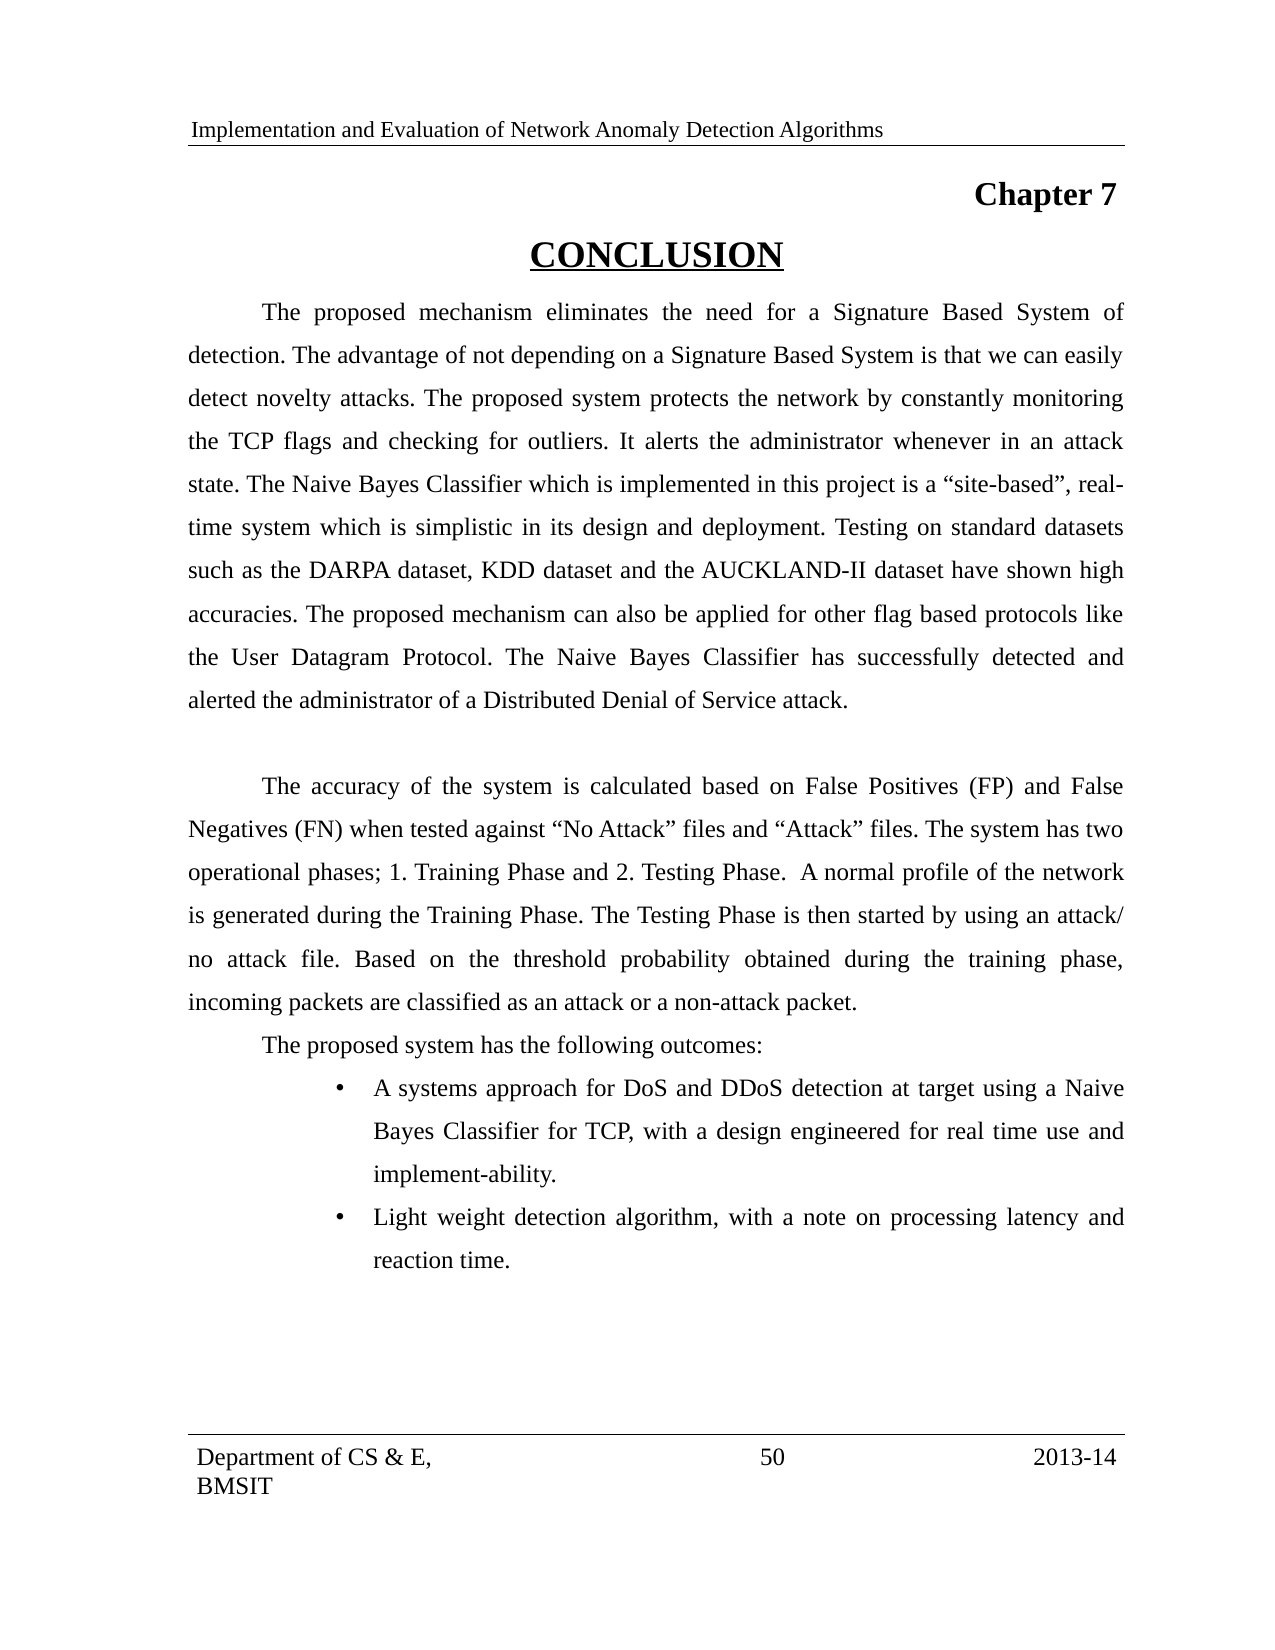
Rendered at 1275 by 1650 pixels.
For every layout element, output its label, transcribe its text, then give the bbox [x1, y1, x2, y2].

list Light weight detection algorithm, with a note on processing latency and reaction time. [336, 1202, 1125, 1274]
text The proposed mechanism eliminates the need for a Signature Based System of detection. The advantage of not depending on a Signature Based System is that we can easily detect novelty attacks. The proposed system protects the network by constantly monitoring the TCP flags and checking for outliers. It alerts the administrator whenever in an attack state. The Naive Bayes Classifier which is implemented in this project is a “site-based”, real-time system which is simplistic in its design and deployment. Testing on standard datasets such as the DARPA dataset, KDD dataset and the AUCKLAND-II dataset have shown high accuracies. The proposed mechanism can also be applied for other flag based protocols like the User Datagram Protocol. The Naive Bayes Classifier has successfully detected and alerted the administrator of a Distributed Denial of Service attack. [188, 297, 1125, 714]
text The accuracy of the system is calculated based on False Positives (FP) and False Negatives (FN) when tested against “No Attack” files and “Attack” files. The system has two operational phases; 1. Training Phase and 2. Testing Phase. A normal profile of the network is generated during the Training Phase. The Testing Phase is then started by using an attack/ no attack file. Based on the threshold probability obtained during the training phase, incoming packets are classified as an attack or a non-attack packet. [188, 771, 1125, 1016]
title CONCLUSION [188, 232, 1125, 275]
list A systems approach for DoS and DDoS detection at target using a Naive Bayes Classifier for TCP, with a design engineered for real time use and implement-ability. [336, 1073, 1125, 1188]
text Chapter 7 [188, 174, 1125, 213]
text The proposed system has the following outcomes: [188, 1030, 1125, 1059]
